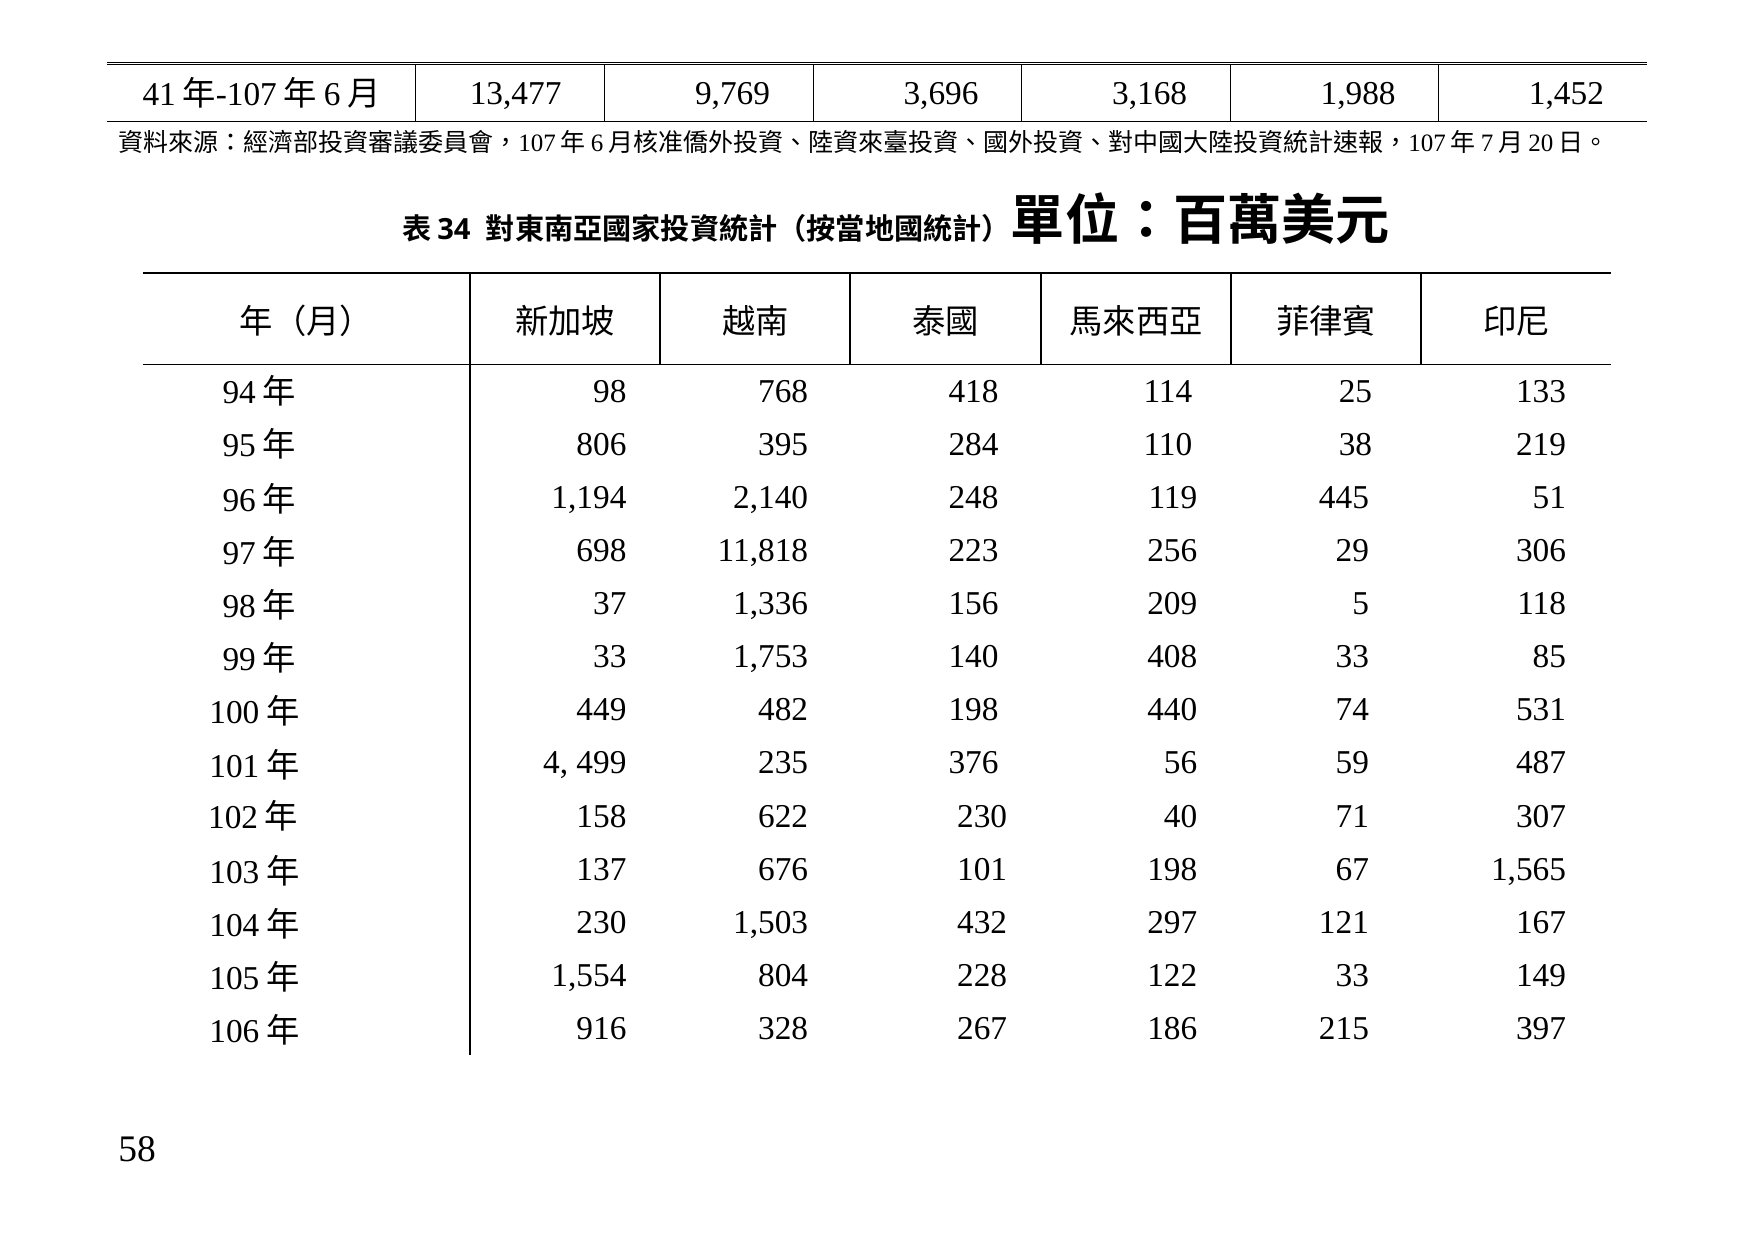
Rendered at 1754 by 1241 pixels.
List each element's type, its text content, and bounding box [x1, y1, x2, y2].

table_cell 449 [471, 683, 660, 736]
table_cell 622 [660, 789, 850, 842]
table_cell 38 [1231, 417, 1421, 470]
table_cell 137 [471, 842, 660, 895]
table_cell 41年-107年6月 [107, 65, 415, 121]
table_cell 1,753 [660, 630, 850, 683]
table_header 年（月） [143, 274, 469, 364]
table_cell 806 [471, 417, 660, 470]
table_cell 121 [1231, 895, 1421, 948]
table_cell 122 [1041, 949, 1231, 1002]
table_cell 110 [1041, 417, 1231, 470]
table_cell 328 [660, 1002, 850, 1055]
table_cell 101年 [143, 736, 469, 789]
table_cell 228 [850, 949, 1041, 1002]
table_cell 916 [471, 1002, 660, 1055]
table_cell 248 [850, 470, 1041, 523]
table_cell 67 [1231, 842, 1421, 895]
table_cell 37 [471, 577, 660, 630]
table_cell 215 [1231, 1002, 1421, 1055]
table_cell 395 [660, 417, 850, 470]
table_cell 105年 [143, 949, 469, 1002]
table_cell 768 [660, 365, 850, 417]
table_cell 440 [1041, 683, 1231, 736]
table_cell 408 [1041, 630, 1231, 683]
table_cell 99年 [143, 630, 469, 683]
table_cell 140 [850, 630, 1041, 683]
table_cell 97年 [143, 524, 469, 577]
table_header 馬來西亞 [1042, 274, 1230, 364]
table_cell 306 [1421, 524, 1611, 577]
table_cell 676 [660, 842, 850, 895]
table_cell 101 [850, 842, 1041, 895]
table_cell 1,988 [1231, 65, 1438, 121]
table_cell 56 [1041, 736, 1231, 789]
table_cell 230 [471, 895, 660, 948]
table_cell 487 [1421, 736, 1611, 789]
table_cell 223 [850, 524, 1041, 577]
table_cell 376 [850, 736, 1041, 789]
table_cell 235 [660, 736, 850, 789]
table_cell 100年 [143, 683, 469, 736]
table_header 泰國 [851, 274, 1040, 364]
table_cell 25 [1231, 365, 1421, 417]
table_header 新加坡 [471, 274, 659, 364]
table_cell 432 [850, 895, 1041, 948]
table_cell 85 [1421, 630, 1611, 683]
table_cell 198 [850, 683, 1041, 736]
table_cell 219 [1421, 417, 1611, 470]
table_cell 29 [1231, 524, 1421, 577]
table_cell 11,818 [660, 524, 850, 577]
table_header 印尼 [1422, 274, 1611, 364]
table_cell 94年 [143, 365, 469, 417]
table_cell 74 [1231, 683, 1421, 736]
table_cell 284 [850, 417, 1041, 470]
table_cell 2,140 [660, 470, 850, 523]
table_cell 158 [471, 789, 660, 842]
table_cell 698 [471, 524, 660, 577]
table_cell 4, 499 [471, 736, 660, 789]
table_cell 9,769 [605, 65, 813, 121]
table_cell 51 [1421, 470, 1611, 523]
table_cell 149 [1421, 949, 1611, 1002]
table_cell 96年 [143, 470, 469, 523]
table_cell 531 [1421, 683, 1611, 736]
table_cell 5 [1231, 577, 1421, 630]
table_cell 256 [1041, 524, 1231, 577]
table_cell 59 [1231, 736, 1421, 789]
table_cell 71 [1231, 789, 1421, 842]
table_cell 482 [660, 683, 850, 736]
table_header 菲律賓 [1232, 274, 1420, 364]
table_cell 33 [1231, 949, 1421, 1002]
subtitle 表34 對東南亞國家投資統計（按當地國統計）單位：百萬美元 [118, 159, 1636, 272]
table_cell 33 [1231, 630, 1421, 683]
table_cell 3,168 [1022, 65, 1230, 121]
table_cell 114 [1041, 365, 1231, 417]
table_cell 40 [1041, 789, 1231, 842]
table_cell 119 [1041, 470, 1231, 523]
table_cell 186 [1041, 1002, 1231, 1055]
table_cell 1,565 [1421, 842, 1611, 895]
table_cell 167 [1421, 895, 1611, 948]
table_cell 133 [1421, 365, 1611, 417]
table_cell 1,336 [660, 577, 850, 630]
table_cell 102年 [143, 789, 469, 842]
table_cell 297 [1041, 895, 1231, 948]
table_cell 3,696 [814, 65, 1021, 121]
table_cell 198 [1041, 842, 1231, 895]
table_cell 13,477 [416, 65, 604, 121]
table_cell 104年 [143, 895, 469, 948]
table_cell 1,503 [660, 895, 850, 948]
table_header 越南 [661, 274, 849, 364]
table_cell 267 [850, 1002, 1041, 1055]
table_cell 98 [471, 365, 660, 417]
table_cell 307 [1421, 789, 1611, 842]
table_cell 1,554 [471, 949, 660, 1002]
table_cell 156 [850, 577, 1041, 630]
table_cell 95年 [143, 417, 469, 470]
table_cell 804 [660, 949, 850, 1002]
table_cell 98年 [143, 577, 469, 630]
table_cell 33 [471, 630, 660, 683]
table_cell 445 [1231, 470, 1421, 523]
table_cell 397 [1421, 1002, 1611, 1055]
table_cell 106年 [143, 1002, 469, 1055]
table_cell 103年 [143, 842, 469, 895]
table_cell 118 [1421, 577, 1611, 630]
table_cell 209 [1041, 577, 1231, 630]
table_cell 230 [850, 789, 1041, 842]
table_cell 1,452 [1439, 65, 1647, 121]
table_cell 1,194 [471, 470, 660, 523]
table_cell 418 [850, 365, 1041, 417]
text 資料來源：經濟部投資審議委員會，107年6月核准僑外投資、陸資來臺投資、國外投資、對中國大陸投資統計速報，107年7月20日。 [118, 122, 1683, 159]
